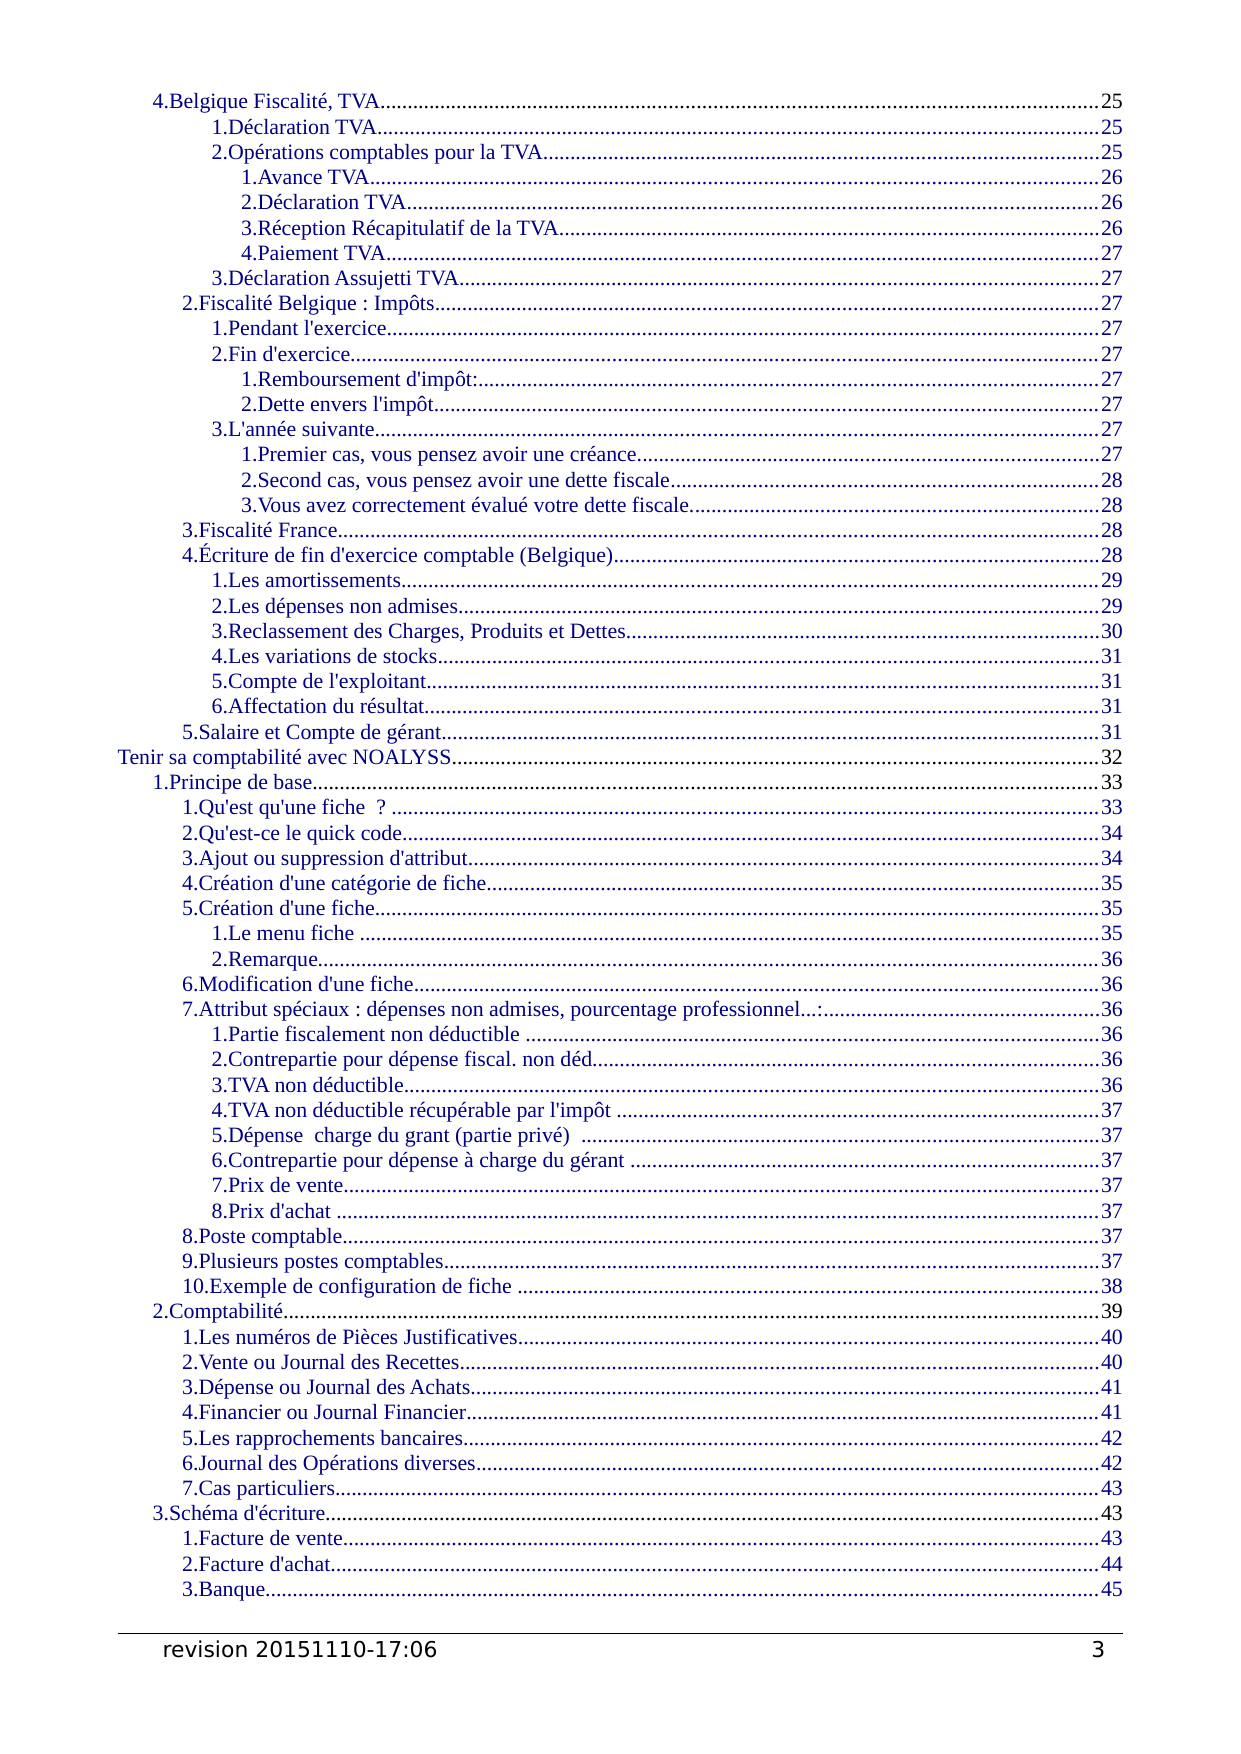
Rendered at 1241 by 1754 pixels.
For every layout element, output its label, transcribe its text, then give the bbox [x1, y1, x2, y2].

text 4.Les variations de stocks 31 [206, 643, 1123, 668]
text 7.Prix de vente 37 [206, 1172, 1123, 1198]
text 1.Remboursement d'impôt: 27 [235, 366, 1123, 391]
text 2.Contrepartie pour dépense fiscal. non déd. 36 [206, 1046, 1123, 1072]
text 1.Les numéros de Pièces Justificatives 40 [176, 1324, 1123, 1349]
text 6.Contrepartie pour dépense à charge du gérant 37 [206, 1147, 1123, 1172]
text 6.Journal des Opérations diverses 42 [176, 1450, 1123, 1475]
text 2.Déclaration TVA 26 [235, 189, 1123, 214]
text 1.Avance TVA 26 [235, 164, 1123, 189]
text 3.Banque 45 [176, 1576, 1123, 1601]
text 3.Reclassement des Charges, Produits et Dettes 30 [206, 618, 1123, 643]
text 4.Belgique Fiscalité, TVA 25 [147, 88, 1123, 114]
text 4.TVA non déductible récupérable par l'impôt 37 [206, 1097, 1123, 1122]
text 3.Fiscalité France 28 [176, 517, 1123, 542]
text 10.Exemple de configuration de fiche 38 [176, 1273, 1123, 1298]
text 2.Second cas, vous pensez avoir une dette fiscale 28 [235, 467, 1123, 492]
text 2.Remarque 36 [206, 946, 1123, 971]
text 1.Facture de vente 43 [176, 1525, 1123, 1551]
text 3.Déclaration Assujetti TVA 27 [206, 265, 1123, 290]
text 2.Facture d'achat 44 [176, 1551, 1123, 1576]
text 1.Les amortissements 29 [206, 567, 1123, 593]
text 2.Opérations comptables pour la TVA 25 [206, 139, 1123, 164]
text 5.Les rapprochements bancaires 42 [176, 1424, 1123, 1450]
text 4.Écriture de fin d'exercice comptable (Belgique) 28 [176, 542, 1123, 567]
text 2.Dette envers l'impôt 27 [235, 391, 1123, 416]
text 8.Poste comptable 37 [176, 1223, 1123, 1248]
text 4.Création d'une catégorie de fiche 35 [176, 870, 1123, 895]
text 8.Prix d'achat 37 [206, 1198, 1123, 1223]
text 1.Qu'est qu'une fiche ? 33 [176, 794, 1123, 819]
text 7.Cas particuliers 43 [176, 1475, 1123, 1500]
text 5.Compte de l'exploitant 31 [206, 668, 1123, 693]
text 2.Vente ou Journal des Recettes 40 [176, 1349, 1123, 1374]
text 9.Plusieurs postes comptables 37 [176, 1248, 1123, 1273]
text 5.Salaire et Compte de gérant 31 [176, 719, 1123, 744]
text 3.Dépense ou Journal des Achats 41 [176, 1374, 1123, 1399]
text 2.Fin d'exercice 27 [206, 341, 1123, 366]
text 2.Qu'est-ce le quick code 34 [176, 819, 1123, 845]
text 3.TVA non déductible 36 [206, 1072, 1123, 1097]
text 3.L'année suivante 27 [206, 416, 1123, 441]
text 5.Création d'une fiche 35 [176, 895, 1123, 920]
text 4.Financier ou Journal Financier 41 [176, 1399, 1123, 1424]
text 1.Premier cas, vous pensez avoir une créance. 27 [235, 441, 1123, 467]
text 1.Partie fiscalement non déductible 36 [206, 1021, 1123, 1046]
text 7.Attribut spéciaux : dépenses non admises, pourcentage professionnel...: 36 [176, 996, 1123, 1021]
text 2.Fiscalité Belgique : Impôts 27 [176, 290, 1123, 315]
text 6.Affectation du résultat 31 [206, 693, 1123, 719]
text 4.Paiement TVA 27 [235, 240, 1123, 265]
text 1.Principe de base 33 [147, 769, 1123, 794]
text 2.Les dépenses non admises 29 [206, 593, 1123, 618]
text 3.Ajout ou suppression d'attribut 34 [176, 845, 1123, 870]
text 6.Modification d'une fiche 36 [176, 971, 1123, 996]
text 1.Déclaration TVA 25 [206, 114, 1123, 139]
text 1.Le menu fiche 35 [206, 920, 1123, 946]
text 2.Comptabilité 39 [147, 1298, 1123, 1324]
text 5.Dépense charge du grant (partie privé) 37 [206, 1122, 1123, 1147]
text Tenir sa comptabilité avec NOALYSS 32 [117, 744, 1123, 769]
text 3.Vous avez correctement évalué votre dette fiscale. 28 [235, 492, 1123, 517]
text 3.Réception Récapitulatif de la TVA 26 [235, 214, 1123, 240]
text 1.Pendant l'exercice 27 [206, 315, 1123, 341]
text 3.Schéma d'écriture 43 [147, 1500, 1123, 1525]
